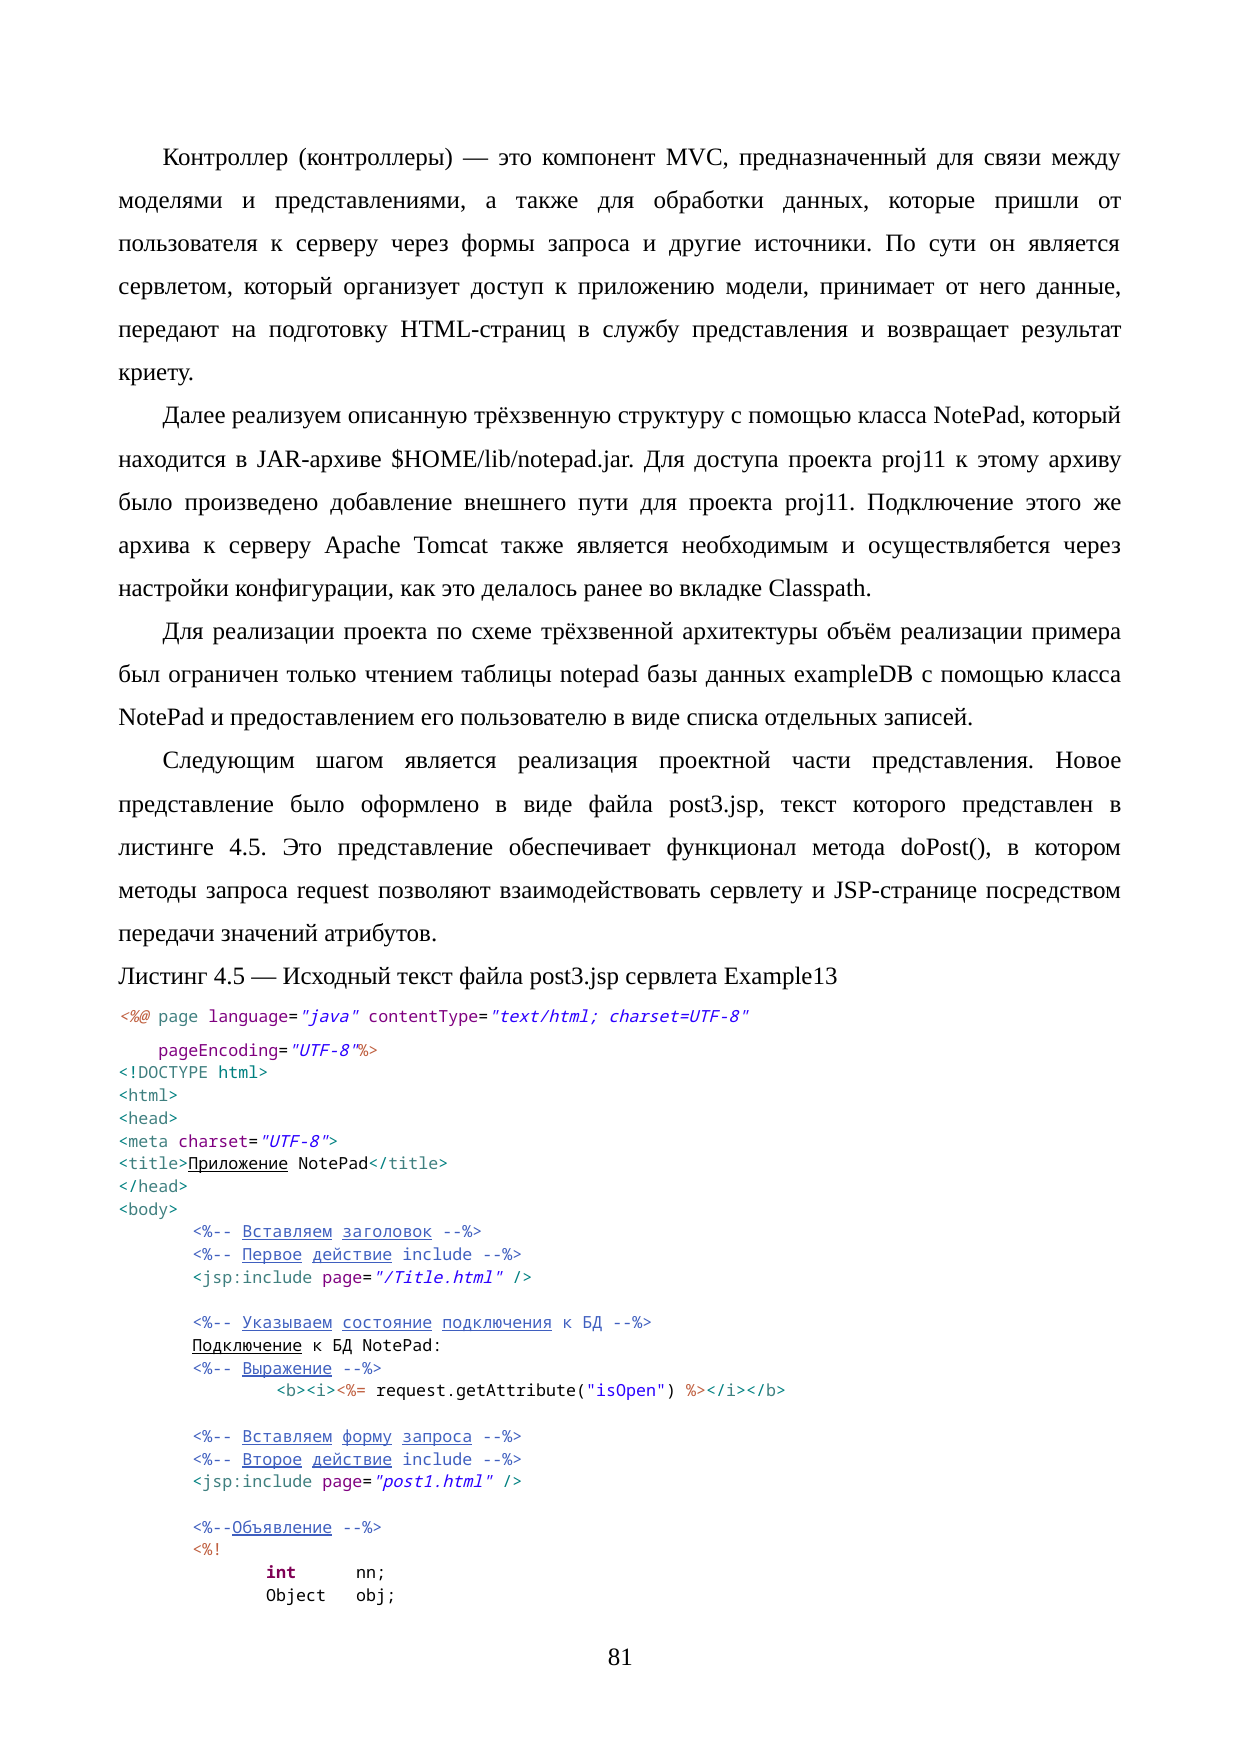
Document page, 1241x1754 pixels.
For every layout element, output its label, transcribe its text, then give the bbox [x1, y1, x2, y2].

text </head> [118, 1174, 1122, 1197]
text <%-- Второе действие include --%> [118, 1447, 1122, 1470]
text Подключение к БД NotePad: [118, 1333, 1122, 1356]
text int nn; [118, 1561, 1122, 1583]
text pageEncoding="UTF-8"%> [118, 1038, 1122, 1061]
text Контроллер (контроллеры) — это компонент MVC, предназначенный для связи между моделями и представлениями, а также для обработки данных, которые пришли от пользователя к серверу через формы запроса и другие источники. По сути он является сервлетом, который организует доступ к приложению модели, принимает от него данные, передают на подготовку HTML-страниц в службу представления и возвращает результат криету. [118, 142, 1122, 386]
text <jsp:include page="post1.html" /> [118, 1470, 1122, 1492]
text <%-- Первое действие include --%> [118, 1243, 1122, 1265]
text <%--Объявление --%> [118, 1515, 1122, 1538]
text Следующим шагом является реализация проектной части представления. Новое представление было оформлено в виде файла post3.jsp, текст которого представлен в листинге 4.5. Это представление обеспечивает функционал метода doPost(), в котором методы запроса request позволяют взаимодействовать сервлету и JSP-странице посредством передачи значений атрибутов. [118, 746, 1122, 947]
text <body> [118, 1197, 1122, 1220]
text <title>Приложение NotePad</title> [118, 1152, 1122, 1174]
text <html> [118, 1084, 1122, 1106]
text <!DOCTYPE html> [118, 1061, 1122, 1084]
text <meta charset="UTF-8"> [118, 1129, 1122, 1152]
text <jsp:include page="/Title.html" /> [118, 1265, 1122, 1288]
text <%! [118, 1538, 1122, 1561]
text <%@ page language="java" contentType="text/html; charset=UTF-8" [118, 1004, 1122, 1027]
text <%-- Указываем состояние подключения к БД --%> [118, 1311, 1122, 1333]
text Листинг 4.5 — Исходный текст файла post3.jsp сервлета Example13 [118, 961, 1122, 990]
text <%-- Вставляем заголовок --%> [118, 1220, 1122, 1243]
text Далее реализуем описанную трёхзвенную структуру с помощью класса NotePad, который находится в JAR-архиве $HOME/lib/notepad.jar. Для доступа проекта proj11 к этому архиву было произведено добавление внешнего пути для проекта proj11. Подключение этого же архива к серверу Apache Tomcat также является необходимым и осуществлябется через настройки конфигурации, как это делалось ранее во вкладке Classpath. [118, 401, 1122, 602]
text <b><i><%= request.getAttribute("isOpen") %></i></b> [118, 1379, 1122, 1402]
text <%-- Вставляем форму запроса --%> [118, 1424, 1122, 1447]
text Для реализации проекта по схеме трёхзвенной архитектуры объём реализации примера был ограничен только чтением таблицы notepad базы данных exampleDB с помощью класса NotePad и предоставлением его пользователю в виде списка отдельных записей. [118, 616, 1122, 731]
text Object obj; [118, 1583, 1122, 1606]
text <%-- Выражение --%> [118, 1356, 1122, 1379]
text <head> [118, 1106, 1122, 1129]
